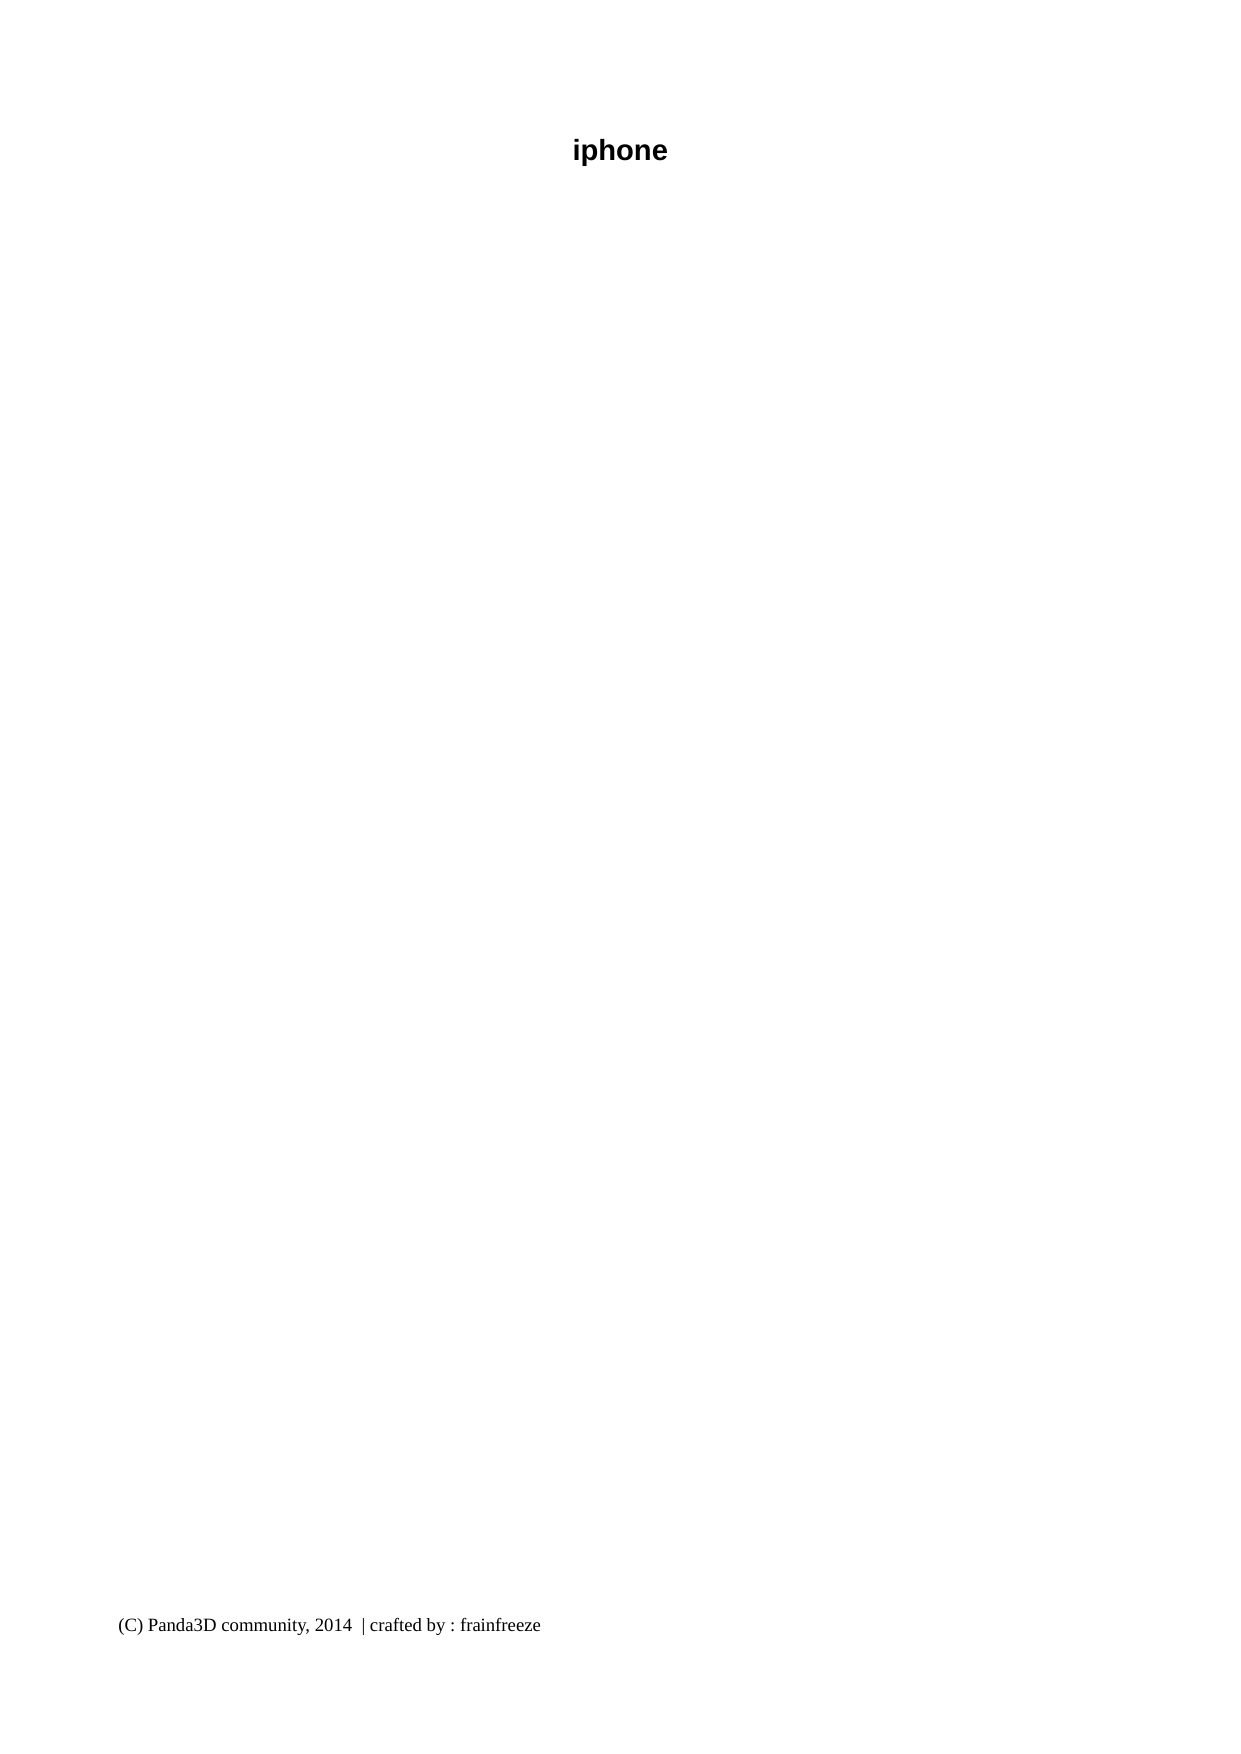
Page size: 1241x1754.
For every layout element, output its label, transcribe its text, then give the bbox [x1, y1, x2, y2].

subtitle iphone [118, 133, 1122, 166]
